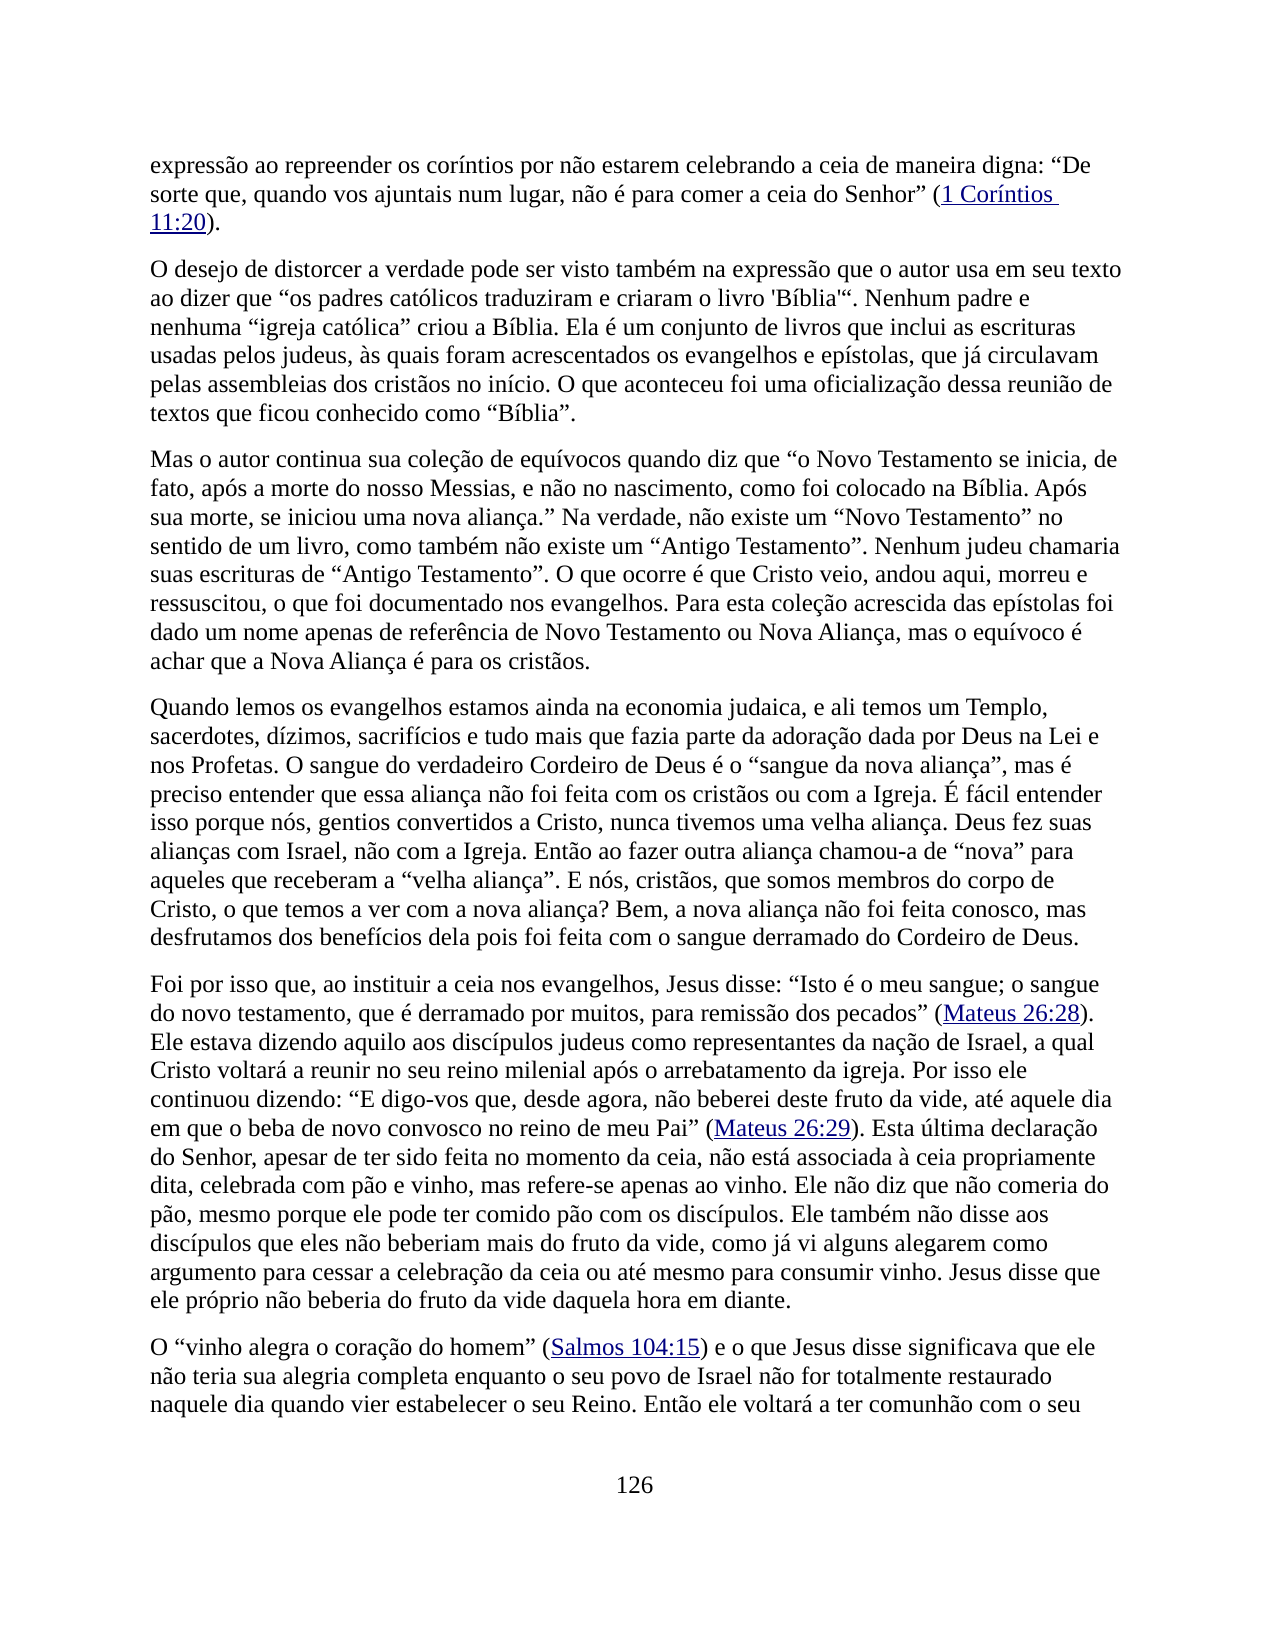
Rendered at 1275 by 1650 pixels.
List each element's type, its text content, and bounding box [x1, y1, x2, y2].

text expressão ao repreender os coríntios por não estarem celebrando a ceia de maneira digna: “De sorte que, quando vos ajuntais num lugar, não é para comer a ceia do Senhor” (1 Coríntios 11:20). [150, 150, 1125, 236]
text O desejo de distorcer a verdade pode ser visto também na expressão que o autor usa em seu texto ao dizer que “os padres católicos traduziram e criaram o livro 'Bíblia'“. Nenhum padre e nenhuma “igreja católica” criou a Bíblia. Ela é um conjunto de livros que inclui as escrituras usadas pelos judeus, às quais foram acrescentados os evangelhos e epístolas, que já circulavam pelas assembleias dos cristãos no início. O que aconteceu foi uma oficialização dessa reunião de textos que ficou conhecido como “Bíblia”. [150, 254, 1125, 427]
text Foi por isso que, ao instituir a ceia nos evangelhos, Jesus disse: “Isto é o meu sangue; o sangue do novo testamento, que é derramado por muitos, para remissão dos pecados” (Mateus 26:28). Ele estava dizendo aquilo aos discípulos judeus como representantes da nação de Israel, a qual Cristo voltará a reunir no seu reino milenial após o arrebatamento da igreja. Por isso ele continuou dizendo: “E digo-vos que, desde agora, não beberei deste fruto da vide, até aquele dia em que o beba de novo convosco no reino de meu Pai” (Mateus 26:29). Esta última declaração do Senhor, apesar de ter sido feita no momento da ceia, não está associada à ceia propriamente dita, celebrada com pão e vinho, mas refere-se apenas ao vinho. Ele não diz que não comeria do pão, mesmo porque ele pode ter comido pão com os discípulos. Ele também não disse aos discípulos que eles não beberiam mais do fruto da vide, como já vi alguns alegarem como argumento para cessar a celebração da ceia ou até mesmo para consumir vinho. Jesus disse que ele próprio não beberia do fruto da vide daquela hora em diante. [150, 969, 1125, 1314]
text Quando lemos os evangelhos estamos ainda na economia judaica, e ali temos um Templo, sacerdotes, dízimos, sacrifícios e tudo mais que fazia parte da adoração dada por Deus na Lei e nos Profetas. O sangue do verdadeiro Cordeiro de Deus é o “sangue da nova aliança”, mas é preciso entender que essa aliança não foi feita com os cristãos ou com a Igreja. É fácil entender isso porque nós, gentios convertidos a Cristo, nunca tivemos uma velha aliança. Deus fez suas alianças com Israel, não com a Igreja. Então ao fazer outra aliança chamou-a de “nova” para aqueles que receberam a “velha aliança”. E nós, cristãos, que somos membros do corpo de Cristo, o que temos a ver com a nova aliança? Bem, a nova aliança não foi feita conosco, mas desfrutamos dos benefícios dela pois foi feita com o sangue derramado do Cordeiro de Deus. [150, 692, 1125, 951]
text Mas o autor continua sua coleção de equívocos quando diz que “o Novo Testamento se inicia, de fato, após a morte do nosso Messias, e não no nascimento, como foi colocado na Bíblia. Após sua morte, se iniciou uma nova aliança.” Na verdade, não existe um “Novo Testamento” no sentido de um livro, como também não existe um “Antigo Testamento”. Nenhum judeu chamaria suas escrituras de “Antigo Testamento”. O que ocorre é que Cristo veio, andou aqui, morreu e ressuscitou, o que foi documentado nos evangelhos. Para esta coleção acrescida das epístolas foi dado um nome apenas de referência de Novo Testamento ou Nova Aliança, mas o equívoco é achar que a Nova Aliança é para os cristãos. [150, 444, 1125, 674]
text O “vinho alegra o coração do homem” (Salmos 104:15) e o que Jesus disse significava que ele não teria sua alegria completa enquanto o seu povo de Israel não for totalmente restaurado naquele dia quando vier estabelecer o seu Reino. Então ele voltará a ter comunhão com o seu [150, 1332, 1125, 1418]
